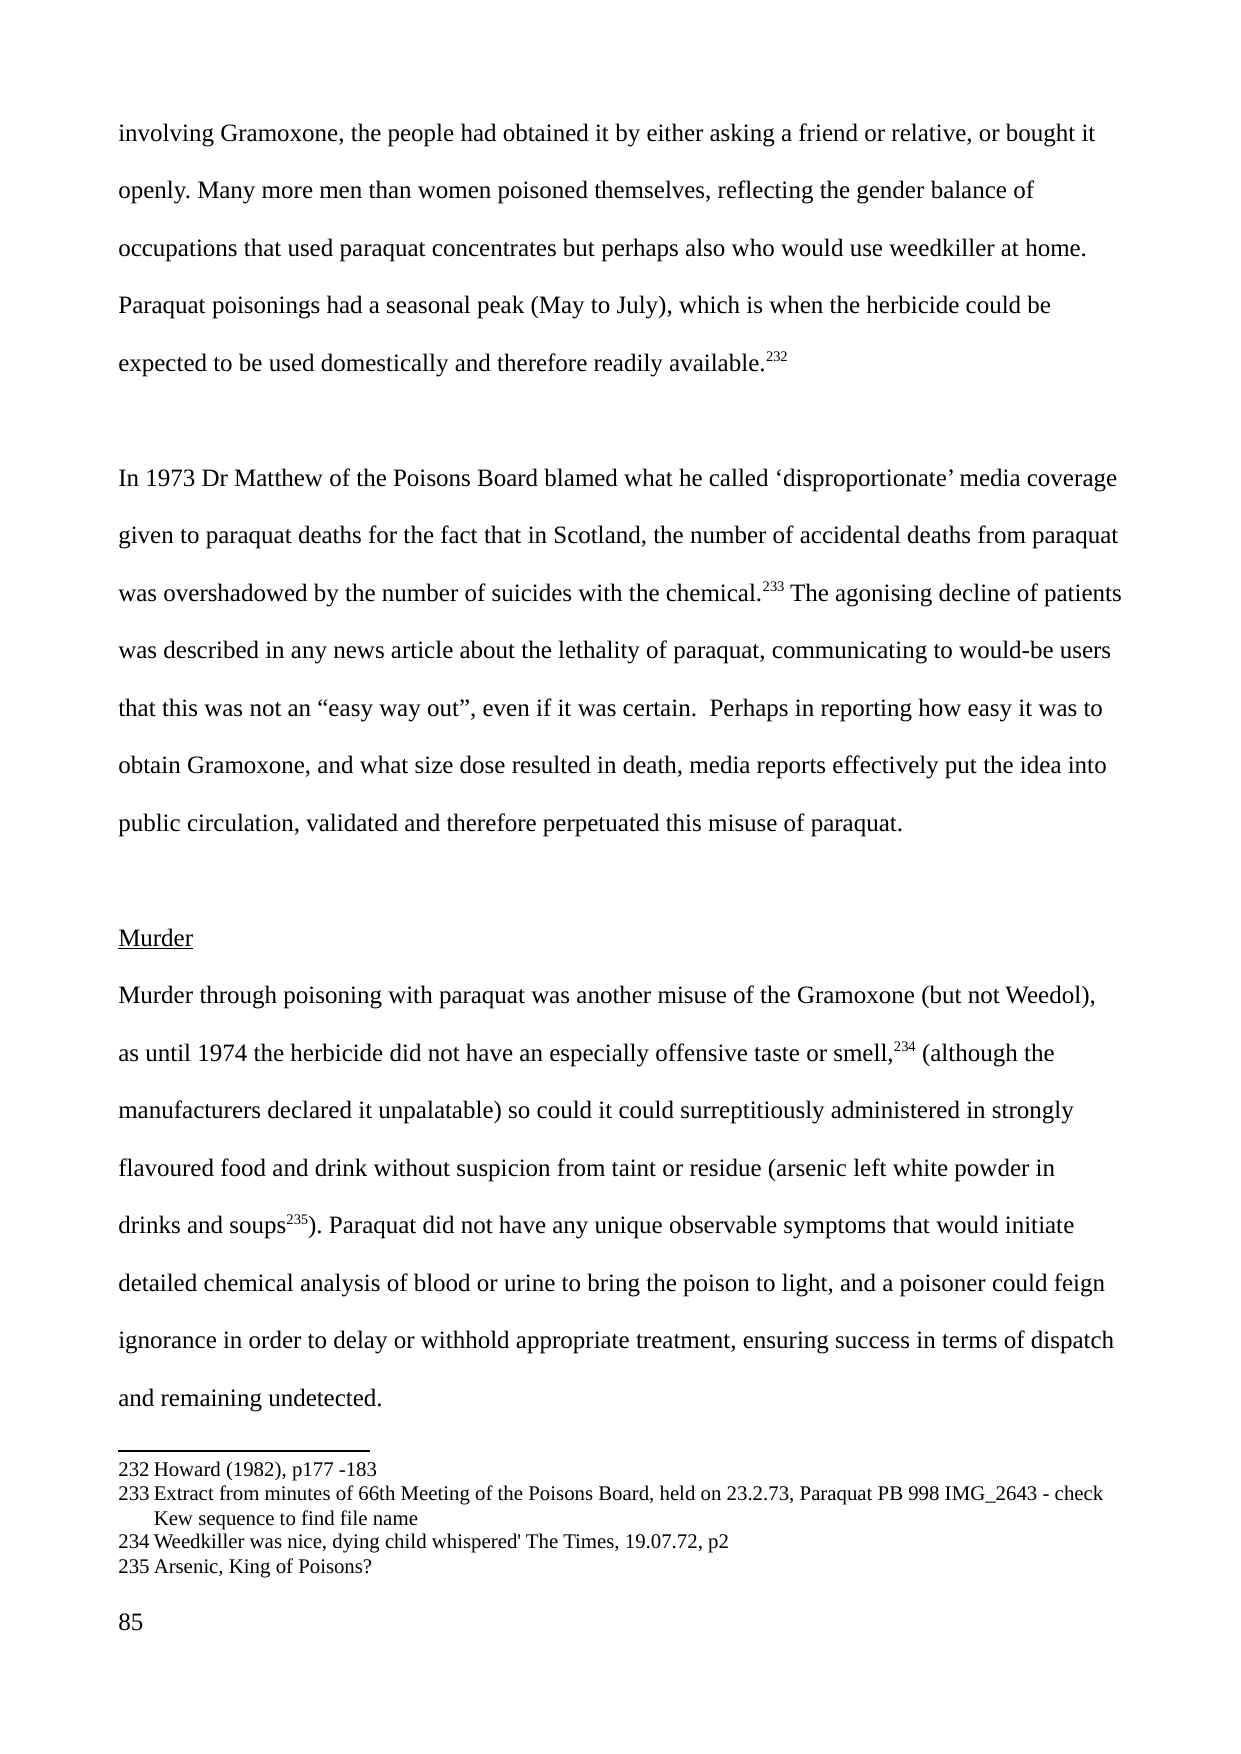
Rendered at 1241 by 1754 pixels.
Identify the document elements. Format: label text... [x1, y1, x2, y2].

text Howard (1982), p177 -183 [118, 1457, 1122, 1481]
text In 1973 Dr Matthew of the Poisons Board blamed what he called ‘disproportionate’ media coverage given to paraquat deaths for the fact that in Scotland, the number of accidental deaths from paraquat was overshadowed by the number of suicides with the chemical. The agonising decline of patients was described in any news article about the lethality of paraquat, communicating to would-be users that this was not an “easy way out”, even if it was certain. Perhaps in reporting how easy it was to obtain Gramoxone, and what size dose resulted in death, media reports effectively put the idea into public circulation, validated and therefore perpetuated this misuse of paraquat. [118, 463, 1122, 837]
text Extract from minutes of 66th Meeting of the Poisons Board, held on 23.2.73, Paraquat PB 998 IMG_2643 - check Kew sequence to find file name [118, 1481, 1122, 1529]
text Murder through poisoning with paraquat was another misuse of the Gramoxone (but not Weedol), as until 1974 the herbicide did not have an especially offensive taste or smell, (although the manufacturers declared it unpalatable) so could it could surreptitiously administered in strongly flavoured food and drink without suspicion from taint or residue (arsenic left white powder in drinks and soups). Paraquat did not have any unique observable symptoms that would initiate detailed chemical analysis of blood or urine to bring the poison to light, and a poisoner could feign ignorance in order to delay or withhold appropriate treatment, ensuring success in terms of dispatch and remaining undetected. [118, 981, 1122, 1412]
text Arsenic, King of Poisons? [118, 1553, 1122, 1578]
text Weedkiller was nice, dying child whispered' The Times, 19.07.72, p2 [118, 1529, 1122, 1553]
text involving Gramoxone, the people had obtained it by either asking a friend or relative, or bought it openly. Many more men than women poisoned themselves, reflecting the gender balance of occupations that used paraquat concentrates but perhaps also who would use weedkiller at home. Paraquat poisonings had a seasonal peak (May to July), which is when the herbicide could be expected to be used domestically and therefore readily available. [118, 118, 1122, 377]
text Murder [118, 923, 1122, 952]
